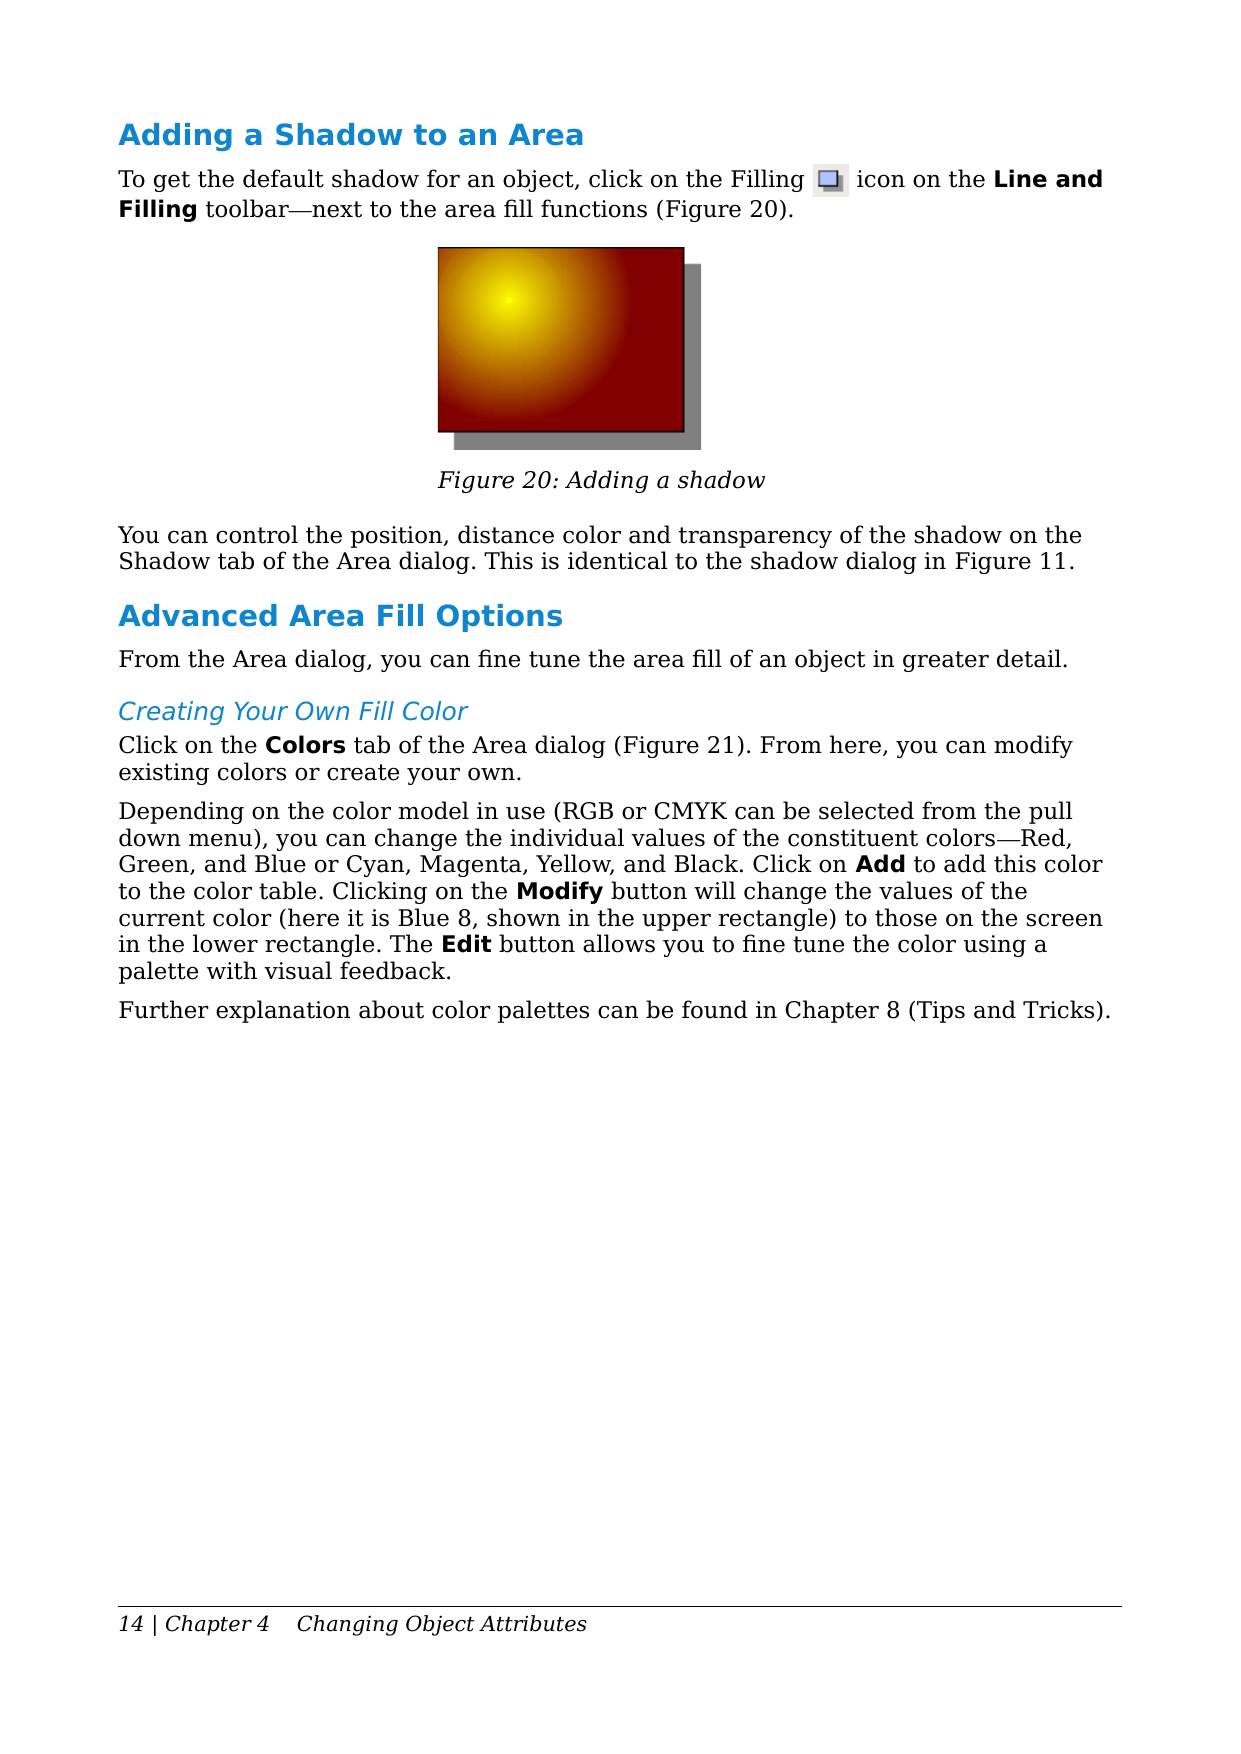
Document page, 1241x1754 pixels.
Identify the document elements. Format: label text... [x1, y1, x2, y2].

text Further explanation about color palettes can be found in Chapter 8 (Tips and Tricks). [118, 997, 1122, 1024]
text From the Area dialog, you can fine tune the area fill of an object in greater detail. [118, 646, 1122, 672]
text You can control the position, distance color and transparency of the shadow on the Shadow tab of the Area dialog. This is identical to the shadow dialog in Figure 11. [118, 522, 1122, 575]
picture [812, 164, 850, 197]
picture [437, 247, 702, 450]
text To get the default shadow for an object, click on the Filling icon on the Line and Filling toolbar—next to the area fill functions (Figure 20). [118, 164, 1122, 223]
text Click on the Colors tab of the Area dialog (Figure 21). From here, you can modify existing colors or create your own. [118, 732, 1122, 786]
subtitle Advanced Area Fill Options [118, 599, 1122, 633]
text Figure 20: Adding a shadow [438, 467, 802, 494]
text Depending on the color model in use (RGB or CMYK can be selected from the pull down menu), you can change the individual values of the constituent colors—Red, Green, and Blue or Cyan, Magenta, Yellow, and Black. Click on Add to add this color to the color table. Clicking on the Modify button will change the values of the current color (here it is Blue 8, shown in the upper rectangle) to those on the screen in the lower rectangle. The Edit button allows you to fine tune the color using a palette with visual feedback. [118, 798, 1122, 985]
subtitle Adding a Shadow to an Area [118, 118, 1122, 152]
subtitle Creating Your Own Fill Color [118, 697, 1122, 726]
